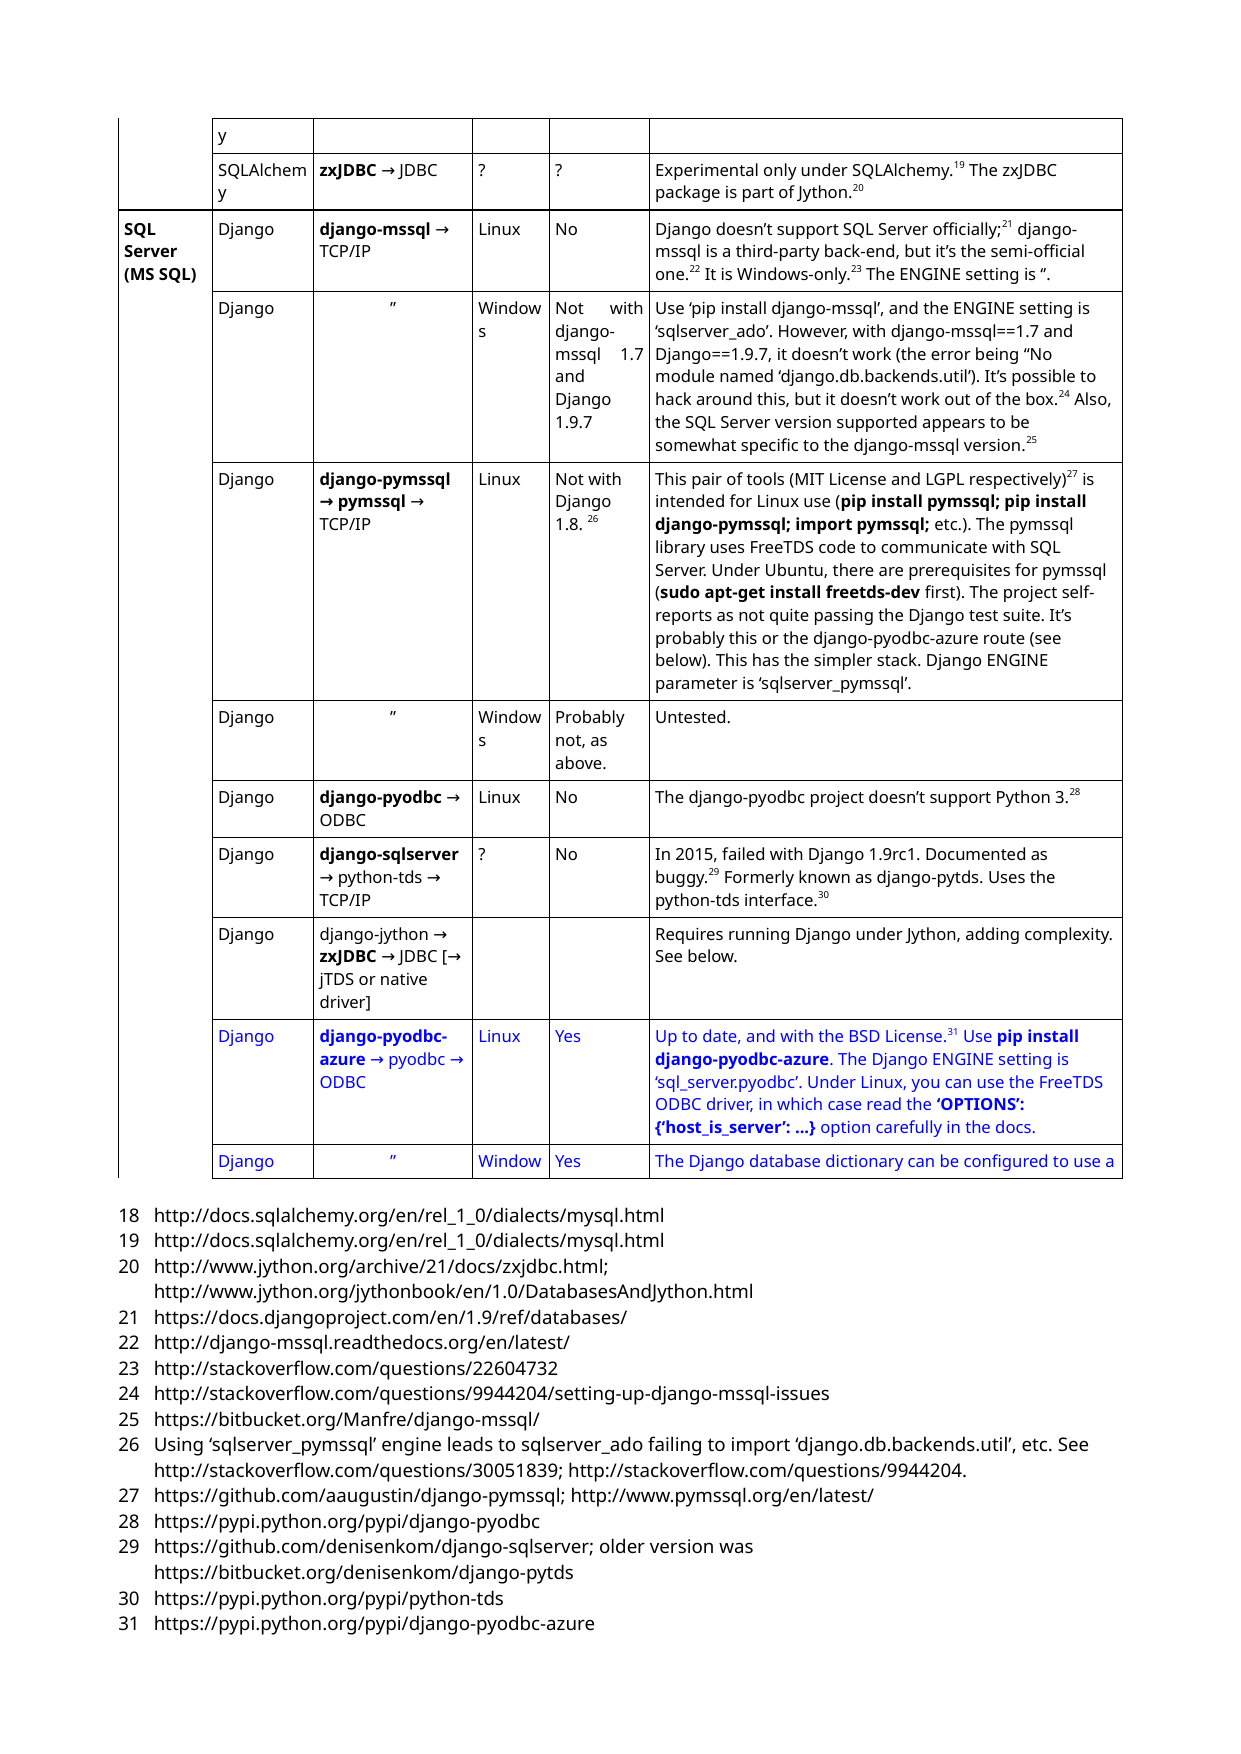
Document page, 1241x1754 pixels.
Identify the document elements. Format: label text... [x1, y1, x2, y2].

table_cell Linux [473, 781, 549, 837]
table_cell django-mssql → TCP/IP [314, 211, 472, 291]
table_cell Window [473, 1145, 549, 1178]
table_cell zxJDBC → JDBC [314, 154, 472, 209]
table_cell Not with django-mssql 1.7 and Django 1.9.7 [550, 292, 649, 462]
table_cell [119, 118, 212, 152]
table_cell [119, 837, 212, 917]
table_cell Django doesn’t support SQL Server officially; django-mssql is a third-party back-end, but it’s the semi-official one. It is Windows-only. The ENGINE setting is ‘’. [650, 211, 1122, 291]
table_cell Django [213, 1145, 313, 1178]
table_cell Django [213, 292, 313, 462]
table_cell The Django database dictionary can be configured to use a [650, 1145, 1122, 1178]
table_cell Requires running Django under Jython, adding complexity. See below. [650, 918, 1122, 1019]
table_cell Django [213, 918, 313, 1019]
table_cell Untested. [650, 701, 1122, 780]
table_cell ” [314, 1145, 472, 1178]
table_cell SQLAlchemy [213, 154, 313, 209]
table_cell Up to date, and with the BSD License. Use pip install django-pyodbc-azure. The Django ENGINE setting is ‘sql_server.pyodbc’. Under Linux, you can use the FreeTDS ODBC driver, in which case read the ‘OPTIONS’: {‘host_is_server’: ...} option carefully in the docs. [650, 1020, 1122, 1144]
table_cell [119, 1144, 212, 1178]
table_cell [119, 291, 212, 462]
table_cell [119, 153, 212, 209]
table_cell Linux [473, 1020, 549, 1144]
table_cell [473, 119, 549, 152]
table_cell SQL Server (MS SQL) [119, 211, 212, 291]
table_cell django-sqlserver → python-tds → TCP/IP [314, 838, 472, 917]
table_cell [650, 119, 1122, 152]
table_cell Experimental only under SQLAlchemy. The zxJDBC package is part of Jython. [650, 154, 1122, 209]
table_cell django-pyodbc-azure → pyodbc → ODBC [314, 1020, 472, 1144]
table_cell ? [473, 154, 549, 209]
table_cell Django [213, 463, 313, 700]
table_cell No [550, 781, 649, 837]
table_cell ? [473, 838, 549, 917]
table_cell [119, 1019, 212, 1144]
table_cell ” [314, 292, 472, 462]
table_cell django-jython → zxJDBC → JDBC [→ jTDS or native driver] [314, 918, 472, 1019]
table_cell [119, 917, 212, 1019]
table_cell ? [550, 154, 649, 209]
table_cell Probably not, as above. [550, 701, 649, 780]
table_cell Use ‘pip install django-mssql’, and the ENGINE setting is ‘sqlserver_ado’. However, with django-mssql==1.7 and Django==1.9.7, it doesn’t work (the error being “No module named ‘django.db.backends.util’). It’s possible to hack around this, but it doesn’t work out of the box. Also, the SQL Server version supported appears to be somewhat specific to the django-mssql version. [650, 292, 1122, 462]
table_cell Windows [473, 701, 549, 780]
table_cell Linux [473, 463, 549, 700]
table_cell ” [314, 701, 472, 780]
table_cell Django [213, 211, 313, 291]
table_cell [119, 700, 212, 780]
table_cell In 2015, failed with Django 1.9rc1. Documented as buggy. Formerly known as django-pytds. Uses the python-tds interface. [650, 838, 1122, 917]
table_cell Linux [473, 211, 549, 291]
table_cell Django [213, 781, 313, 837]
table_cell [473, 918, 549, 1019]
table_cell django-pymssql → pymssql → TCP/IP [314, 463, 472, 700]
table_cell [550, 918, 649, 1019]
table_cell [550, 119, 649, 152]
table_cell Not with Django 1.8. [550, 463, 649, 700]
table_cell [119, 462, 212, 700]
table_cell No [550, 838, 649, 917]
table_cell django-pyodbc → ODBC [314, 781, 472, 837]
table_cell [314, 119, 472, 152]
table_cell [119, 780, 212, 837]
table_cell Yes [550, 1145, 649, 1178]
table_cell This pair of tools (MIT License and LGPL respectively) is intended for Linux use (pip install pymssql; pip install django-pymssql; import pymssql; etc.). The pymssql library uses FreeTDS code to communicate with SQL Server. Under Ubuntu, there are prerequisites for pymssql (sudo apt-get install freetds-dev first). The project self-reports as not quite passing the Django test suite. It’s probably this or the django-pyodbc-azure route (see below). This has the simpler stack. Django ENGINE parameter is ‘sqlserver_pymssql’. [650, 463, 1122, 700]
table_cell The django-pyodbc project doesn’t support Python 3. [650, 781, 1122, 837]
table_cell No [550, 211, 649, 291]
table_cell Django [213, 1020, 313, 1144]
table_cell Django [213, 701, 313, 780]
table_cell Yes [550, 1020, 649, 1144]
table_cell Windows [473, 292, 549, 462]
table_cell y [213, 119, 313, 152]
table_cell Django [213, 838, 313, 917]
